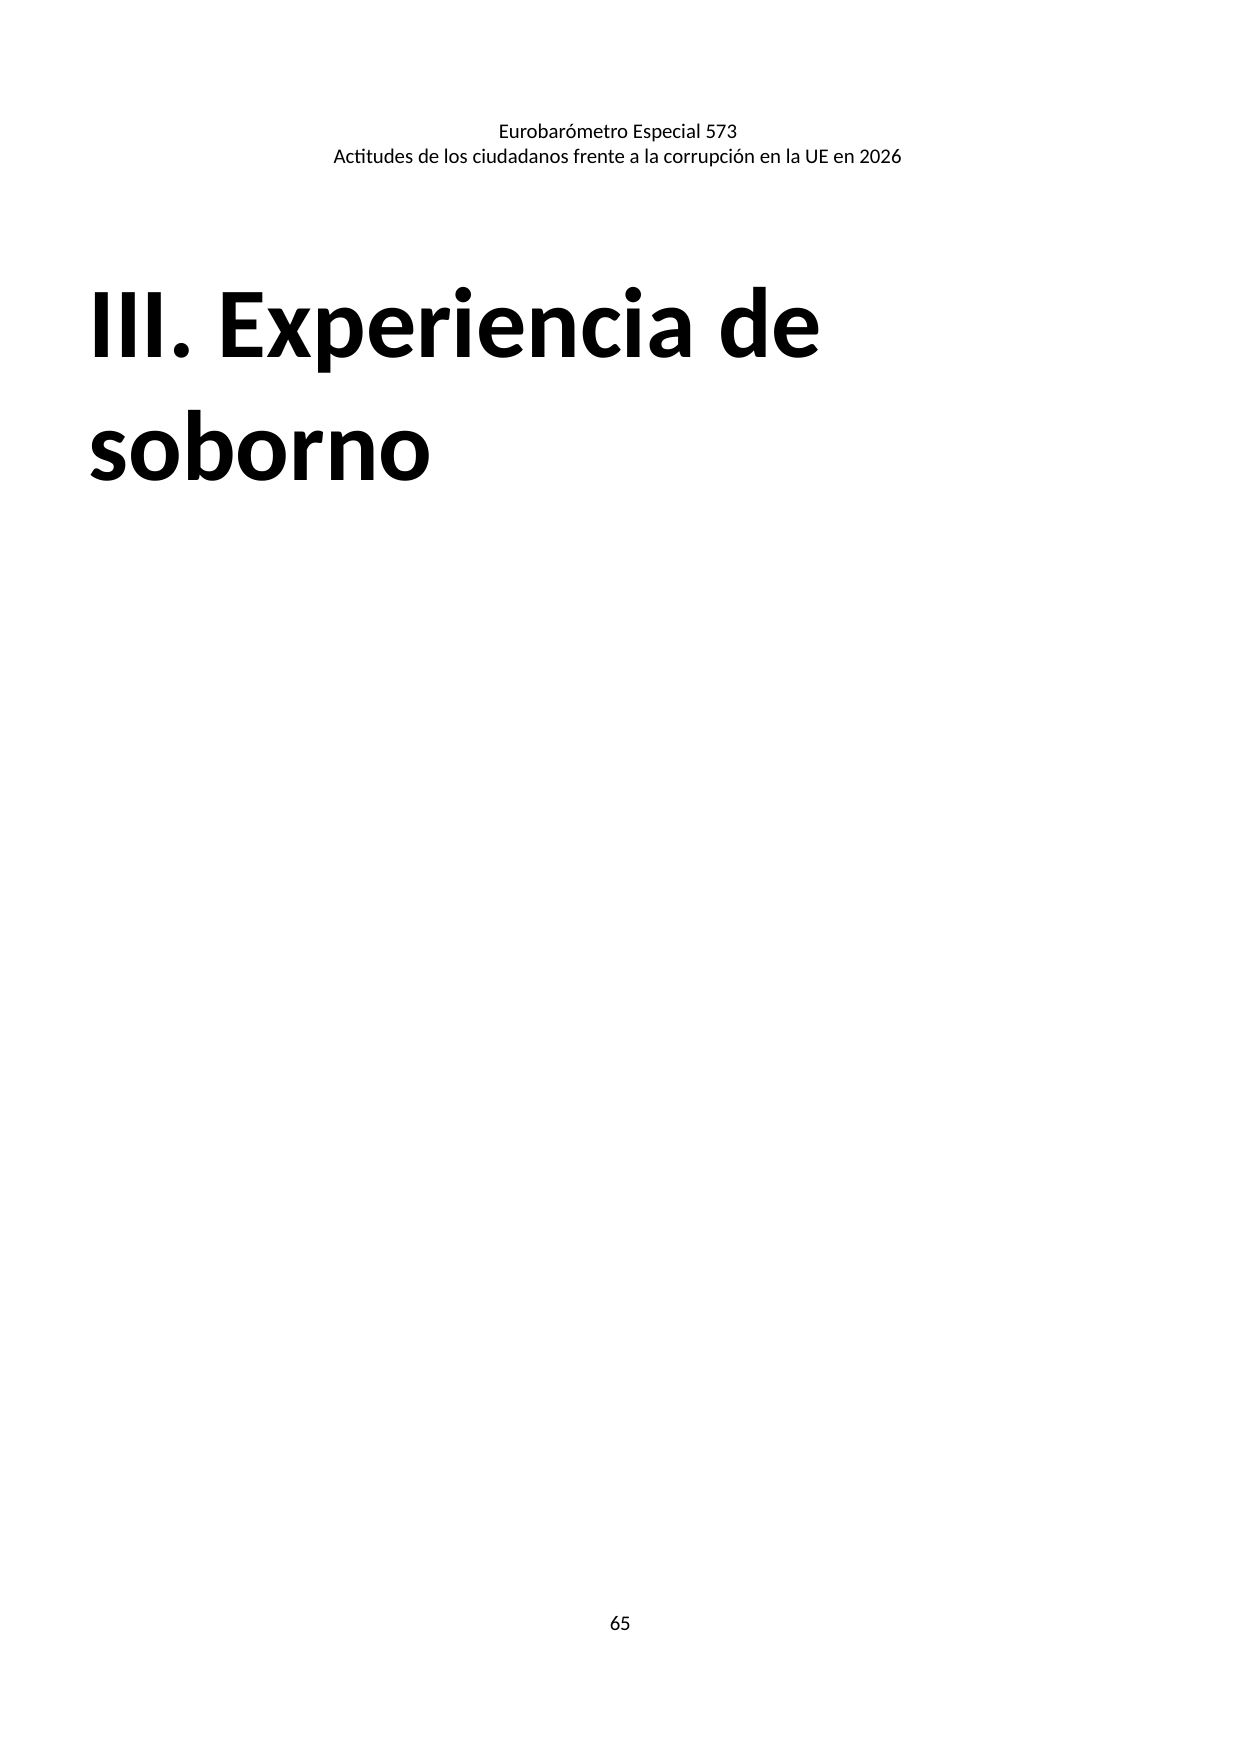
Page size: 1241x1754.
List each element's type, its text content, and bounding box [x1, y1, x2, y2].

subtitle III. Experiencia de soborno [88, 261, 1152, 505]
